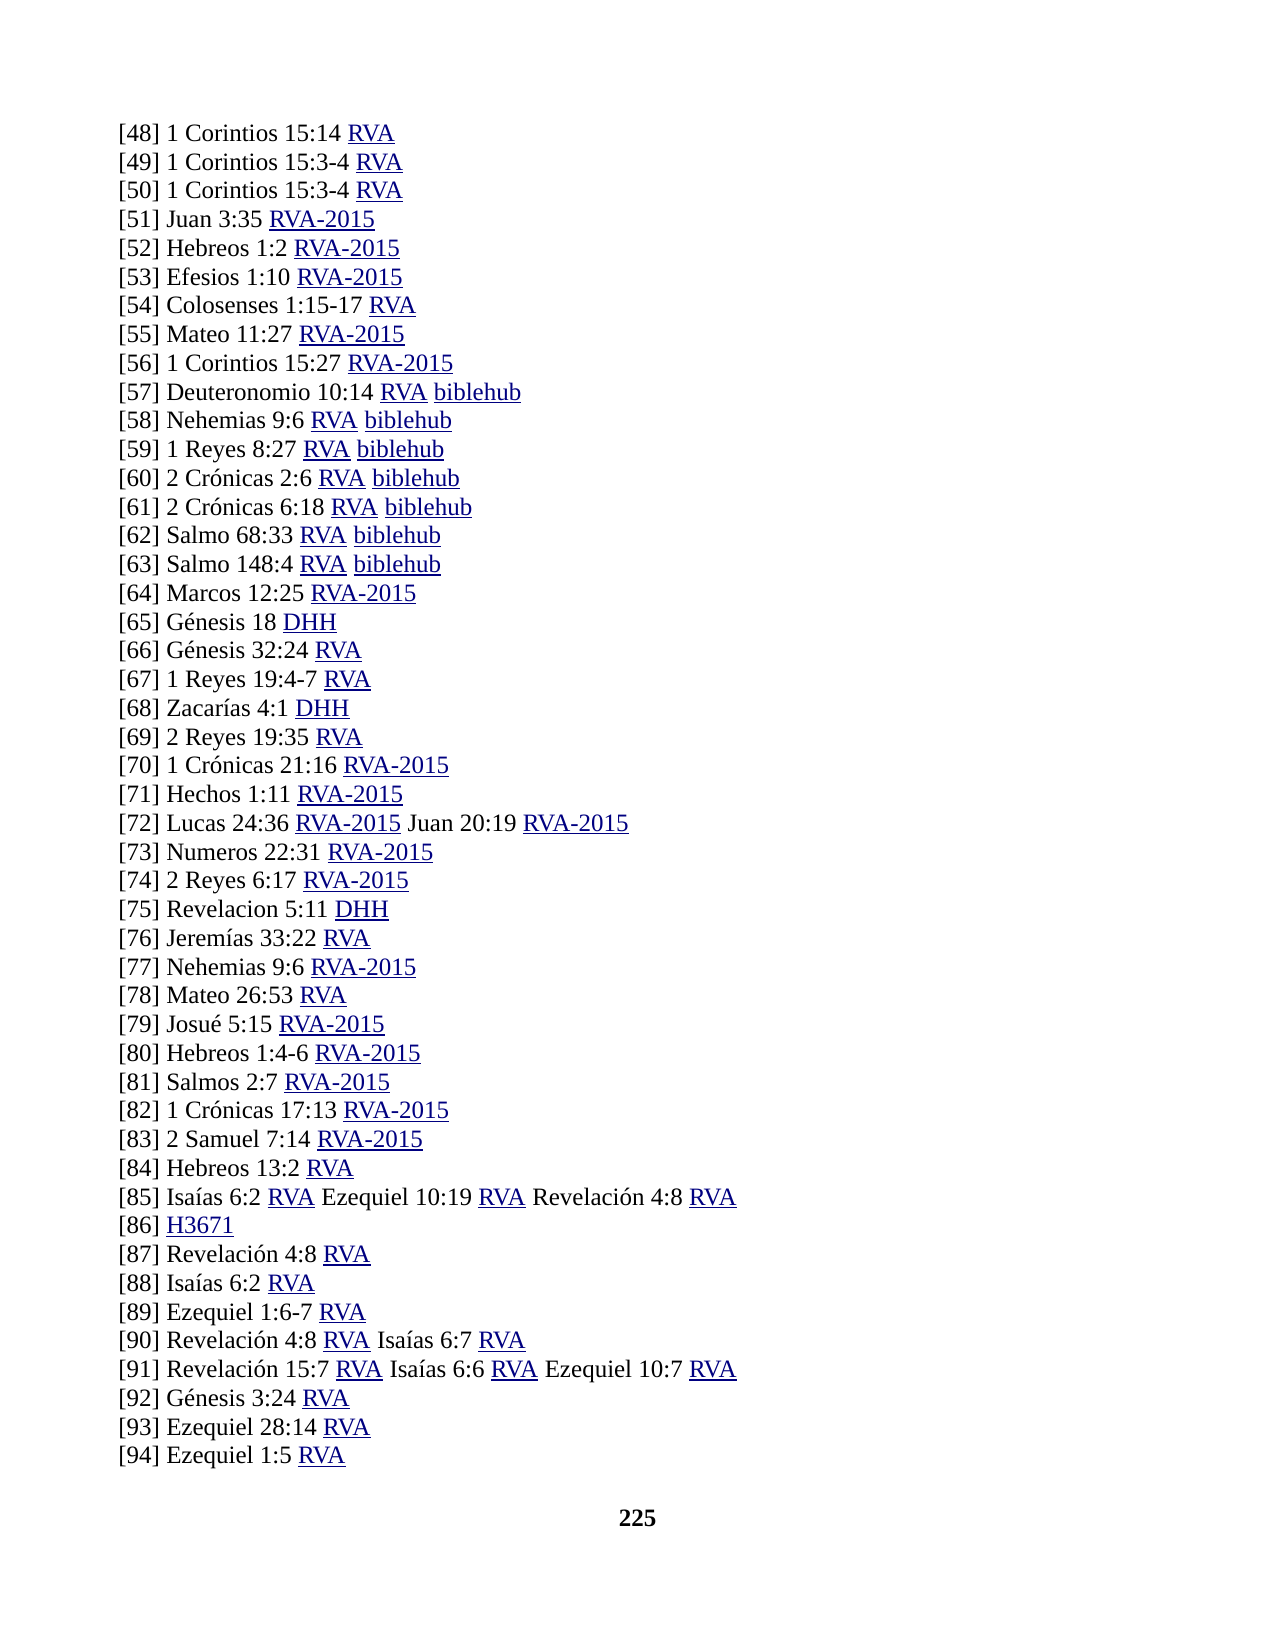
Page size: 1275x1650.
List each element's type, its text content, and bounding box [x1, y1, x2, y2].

text 2 Crónicas 6:18 RVA biblehub [118, 492, 1157, 521]
text Marcos 12:25 RVA-2015 [118, 578, 1157, 607]
text Revelación 15:7 RVA Isaías 6:6 RVA Ezequiel 10:7 RVA [118, 1354, 1157, 1383]
text Nehemias 9:6 RVA biblehub [118, 406, 1157, 434]
text Efesios 1:10 RVA-2015 [118, 262, 1157, 291]
text 1 Reyes 19:4-7 RVA [118, 664, 1157, 693]
text 1 Corintios 15:14 RVA [118, 118, 1157, 147]
text Revelación 4:8 RVA Isaías 6:7 RVA [118, 1326, 1157, 1354]
text Revelacion 5:11 DHH [118, 894, 1157, 923]
text Salmos 2:7 RVA-2015 [118, 1067, 1157, 1096]
text 2 Reyes 6:17 RVA-2015 [118, 866, 1157, 894]
text H3671 [118, 1211, 1157, 1239]
text Ezequiel 28:14 RVA [118, 1412, 1157, 1441]
text Génesis 32:24 RVA [118, 636, 1157, 664]
text Deuteronomio 10:14 RVA biblehub [118, 377, 1157, 406]
text Lucas 24:36 RVA-2015 Juan 20:19 RVA-2015 [118, 808, 1157, 837]
text Salmo 68:33 RVA biblehub [118, 521, 1157, 549]
text Isaías 6:2 RVA [118, 1268, 1157, 1297]
text Nehemias 9:6 RVA-2015 [118, 952, 1157, 981]
text Hebreos 1:2 RVA-2015 [118, 233, 1157, 262]
text Ezequiel 1:6-7 RVA [118, 1297, 1157, 1326]
text Salmo 148:4 RVA biblehub [118, 549, 1157, 578]
text 1 Crónicas 17:13 RVA-2015 [118, 1096, 1157, 1124]
text Mateo 26:53 RVA [118, 981, 1157, 1009]
text Isaías 6:2 RVA Ezequiel 10:19 RVA Revelación 4:8 RVA [118, 1182, 1157, 1211]
text 1 Reyes 8:27 RVA biblehub [118, 434, 1157, 463]
text 1 Crónicas 21:16 RVA-2015 [118, 751, 1157, 779]
text 2 Crónicas 2:6 RVA biblehub [118, 463, 1157, 492]
text 2 Samuel 7:14 RVA-2015 [118, 1124, 1157, 1153]
text Hebreos 1:4-6 RVA-2015 [118, 1038, 1157, 1067]
text Colosenses 1:15-17 RVA [118, 291, 1157, 319]
text 1 Corintios 15:3-4 RVA [118, 176, 1157, 204]
text Juan 3:35 RVA-2015 [118, 204, 1157, 233]
text Hebreos 13:2 RVA [118, 1153, 1157, 1182]
text Jeremías 33:22 RVA [118, 923, 1157, 952]
text Génesis 3:24 RVA [118, 1383, 1157, 1412]
text Josué 5:15 RVA-2015 [118, 1009, 1157, 1038]
text Ezequiel 1:5 RVA [118, 1441, 1157, 1469]
text Revelación 4:8 RVA [118, 1239, 1157, 1268]
text 2 Reyes 19:35 RVA [118, 722, 1157, 751]
text Numeros 22:31 RVA-2015 [118, 837, 1157, 866]
text Zacarías 4:1 DHH [118, 693, 1157, 722]
text 1 Corintios 15:3-4 RVA [118, 147, 1157, 176]
text Hechos 1:11 RVA-2015 [118, 779, 1157, 808]
text Génesis 18 DHH [118, 607, 1157, 636]
text 1 Corintios 15:27 RVA-2015 [118, 348, 1157, 377]
text Mateo 11:27 RVA-2015 [118, 319, 1157, 348]
